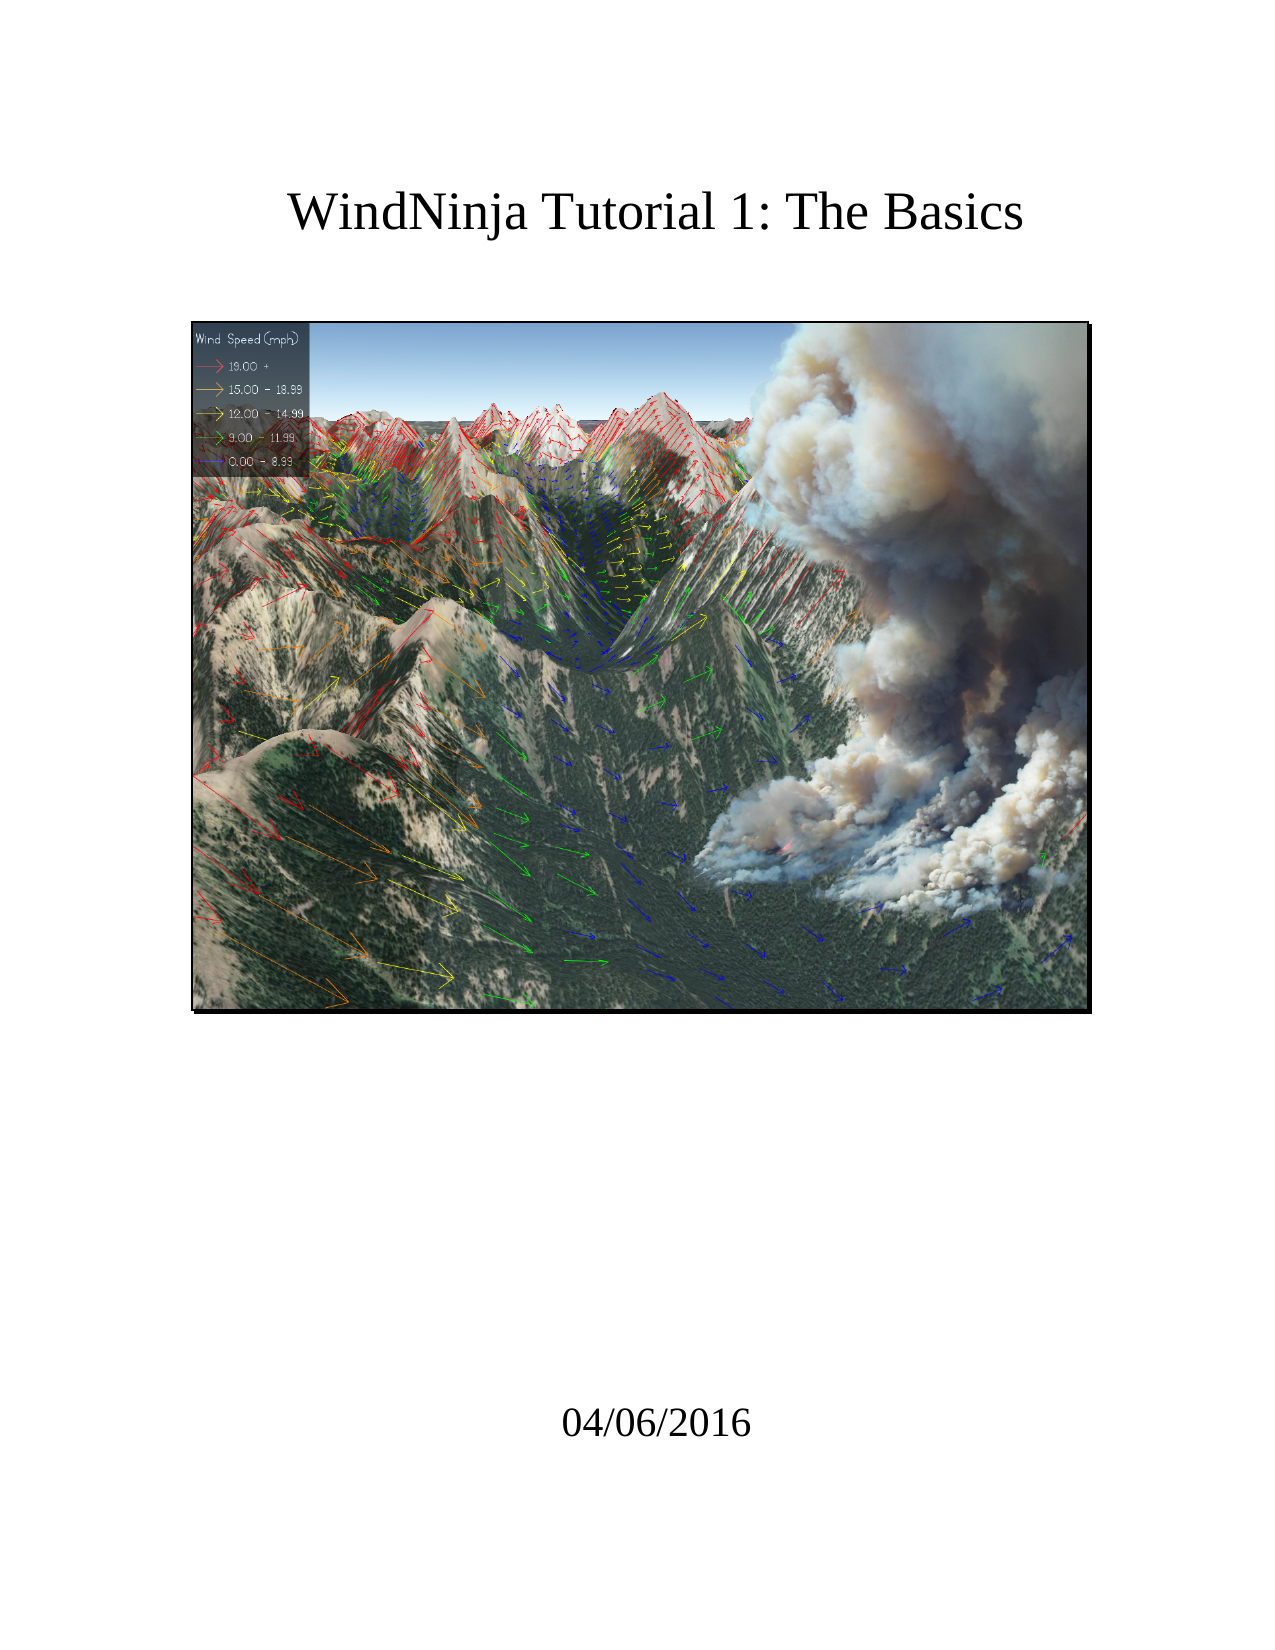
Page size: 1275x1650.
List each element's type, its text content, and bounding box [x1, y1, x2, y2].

picture [193, 323, 1087, 1009]
text 04/06/2016 [225, 1397, 1087, 1445]
text WindNinja Tutorial 1: The Basics [225, 179, 1087, 241]
